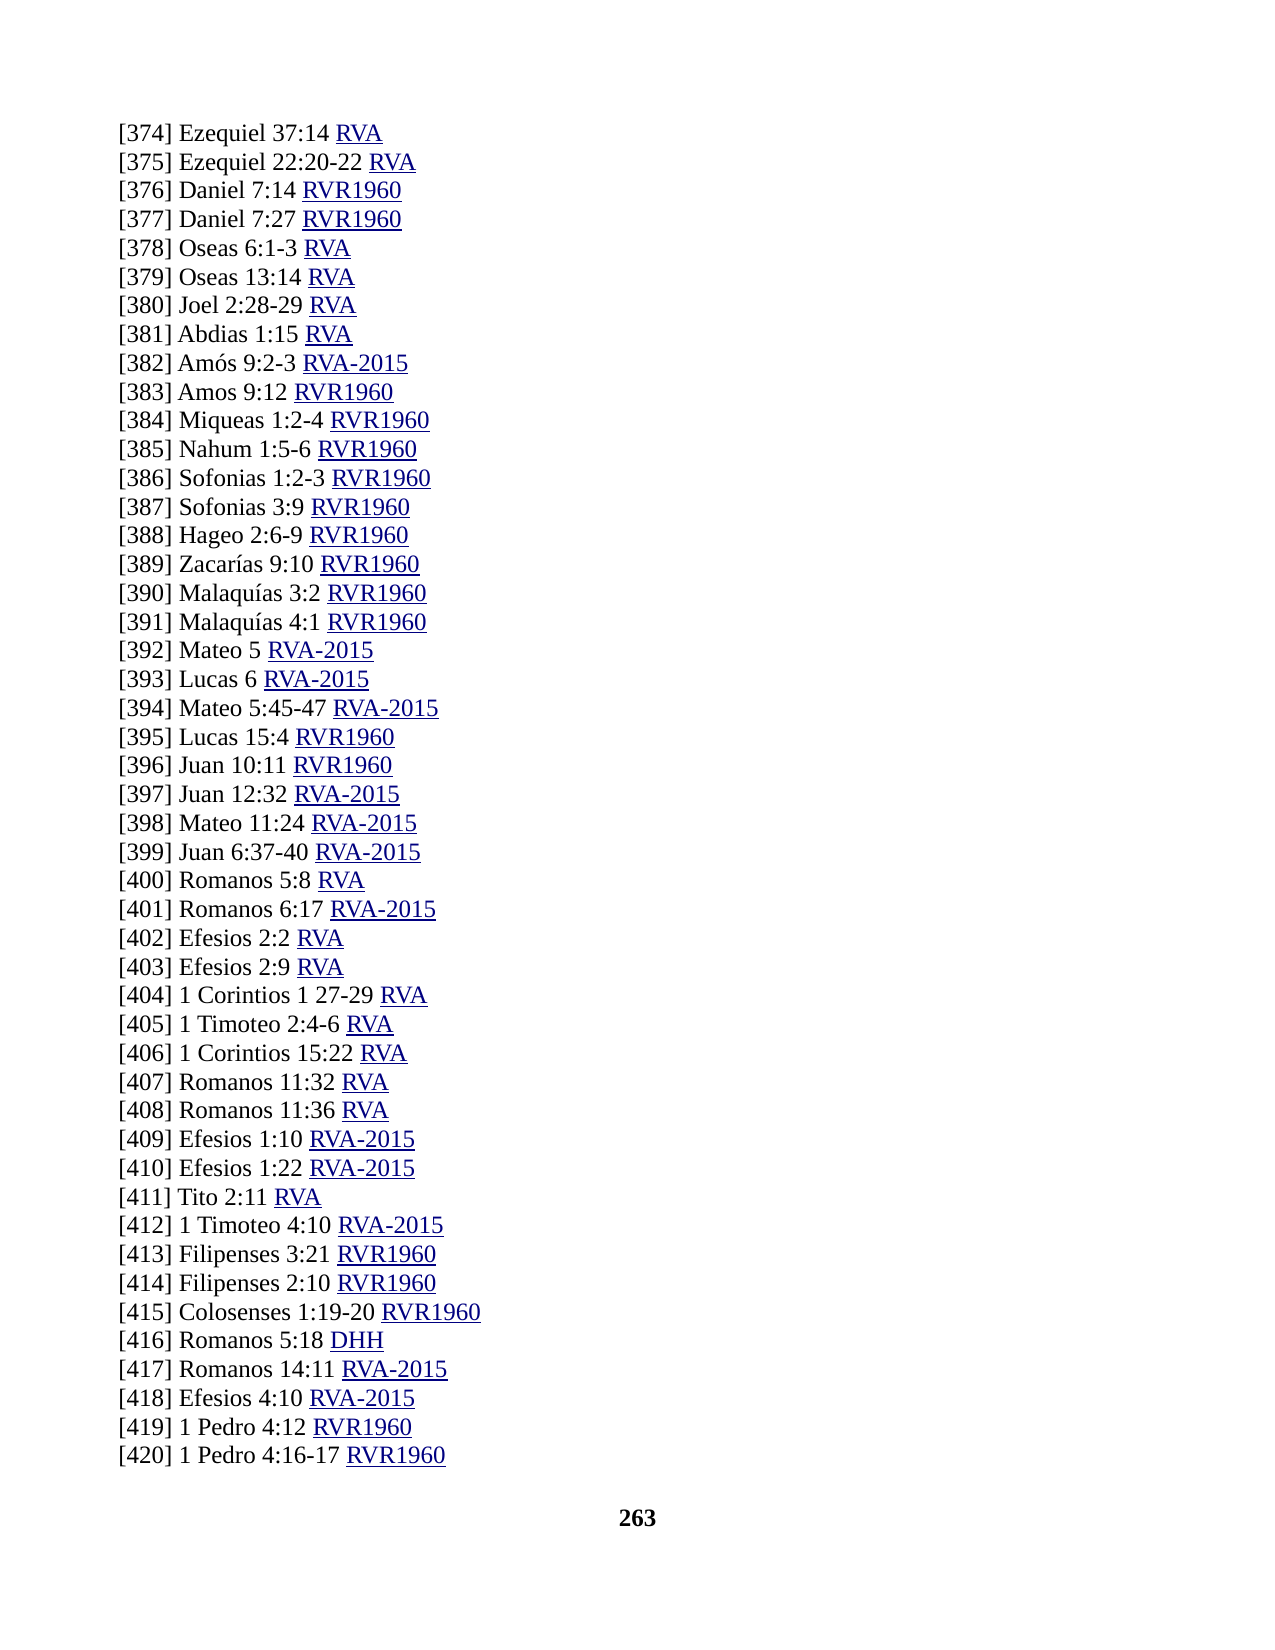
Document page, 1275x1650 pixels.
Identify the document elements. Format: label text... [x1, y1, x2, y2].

text Hageo 2:6-9 RVR1960 [118, 521, 1157, 549]
text Lucas 6 RVA-2015 [118, 664, 1157, 693]
text Filipenses 2:10 RVR1960 [118, 1268, 1157, 1297]
text Amos 9:12 RVR1960 [118, 377, 1157, 406]
text Romanos 5:8 RVA [118, 866, 1157, 894]
text Lucas 15:4 RVR1960 [118, 722, 1157, 751]
text 1 Timoteo 2:4-6 RVA [118, 1009, 1157, 1038]
text Efesios 1:10 RVA-2015 [118, 1124, 1157, 1153]
text Filipenses 3:21 RVR1960 [118, 1239, 1157, 1268]
text Malaquías 3:2 RVR1960 [118, 578, 1157, 607]
text Juan 10:11 RVR1960 [118, 751, 1157, 779]
text Romanos 11:32 RVA [118, 1067, 1157, 1096]
text 1 Corintios 15:22 RVA [118, 1038, 1157, 1067]
text 1 Pedro 4:12 RVR1960 [118, 1412, 1157, 1441]
text Miqueas 1:2-4 RVR1960 [118, 406, 1157, 434]
text Efesios 1:22 RVA-2015 [118, 1153, 1157, 1182]
text Colosenses 1:19-20 RVR1960 [118, 1297, 1157, 1326]
text Malaquías 4:1 RVR1960 [118, 607, 1157, 636]
text Juan 12:32 RVA-2015 [118, 779, 1157, 808]
text Ezequiel 37:14 RVA [118, 118, 1157, 147]
text Efesios 2:9 RVA [118, 952, 1157, 981]
text Mateo 5:45-47 RVA-2015 [118, 693, 1157, 722]
text Romanos 5:18 DHH [118, 1326, 1157, 1354]
text Efesios 4:10 RVA-2015 [118, 1383, 1157, 1412]
text Amós 9:2-3 RVA-2015 [118, 348, 1157, 377]
text Daniel 7:14 RVR1960 [118, 176, 1157, 204]
text Oseas 6:1-3 RVA [118, 233, 1157, 262]
text Mateo 5 RVA-2015 [118, 636, 1157, 664]
text Nahum 1:5-6 RVR1960 [118, 434, 1157, 463]
text Romanos 14:11 RVA-2015 [118, 1354, 1157, 1383]
text Romanos 11:36 RVA [118, 1096, 1157, 1124]
text 1 Timoteo 4:10 RVA-2015 [118, 1211, 1157, 1239]
text 1 Pedro 4:16-17 RVR1960 [118, 1441, 1157, 1469]
text Sofonias 1:2-3 RVR1960 [118, 463, 1157, 492]
text Tito 2:11 RVA [118, 1182, 1157, 1211]
text Romanos 6:17 RVA-2015 [118, 894, 1157, 923]
text Efesios 2:2 RVA [118, 923, 1157, 952]
text Abdias 1:15 RVA [118, 319, 1157, 348]
text Daniel 7:27 RVR1960 [118, 204, 1157, 233]
text Sofonias 3:9 RVR1960 [118, 492, 1157, 521]
text Oseas 13:14 RVA [118, 262, 1157, 291]
text Zacarías 9:10 RVR1960 [118, 549, 1157, 578]
text Juan 6:37-40 RVA-2015 [118, 837, 1157, 866]
text Ezequiel 22:20-22 RVA [118, 147, 1157, 176]
text 1 Corintios 1 27-29 RVA [118, 981, 1157, 1009]
text Joel 2:28-29 RVA [118, 291, 1157, 319]
text Mateo 11:24 RVA-2015 [118, 808, 1157, 837]
